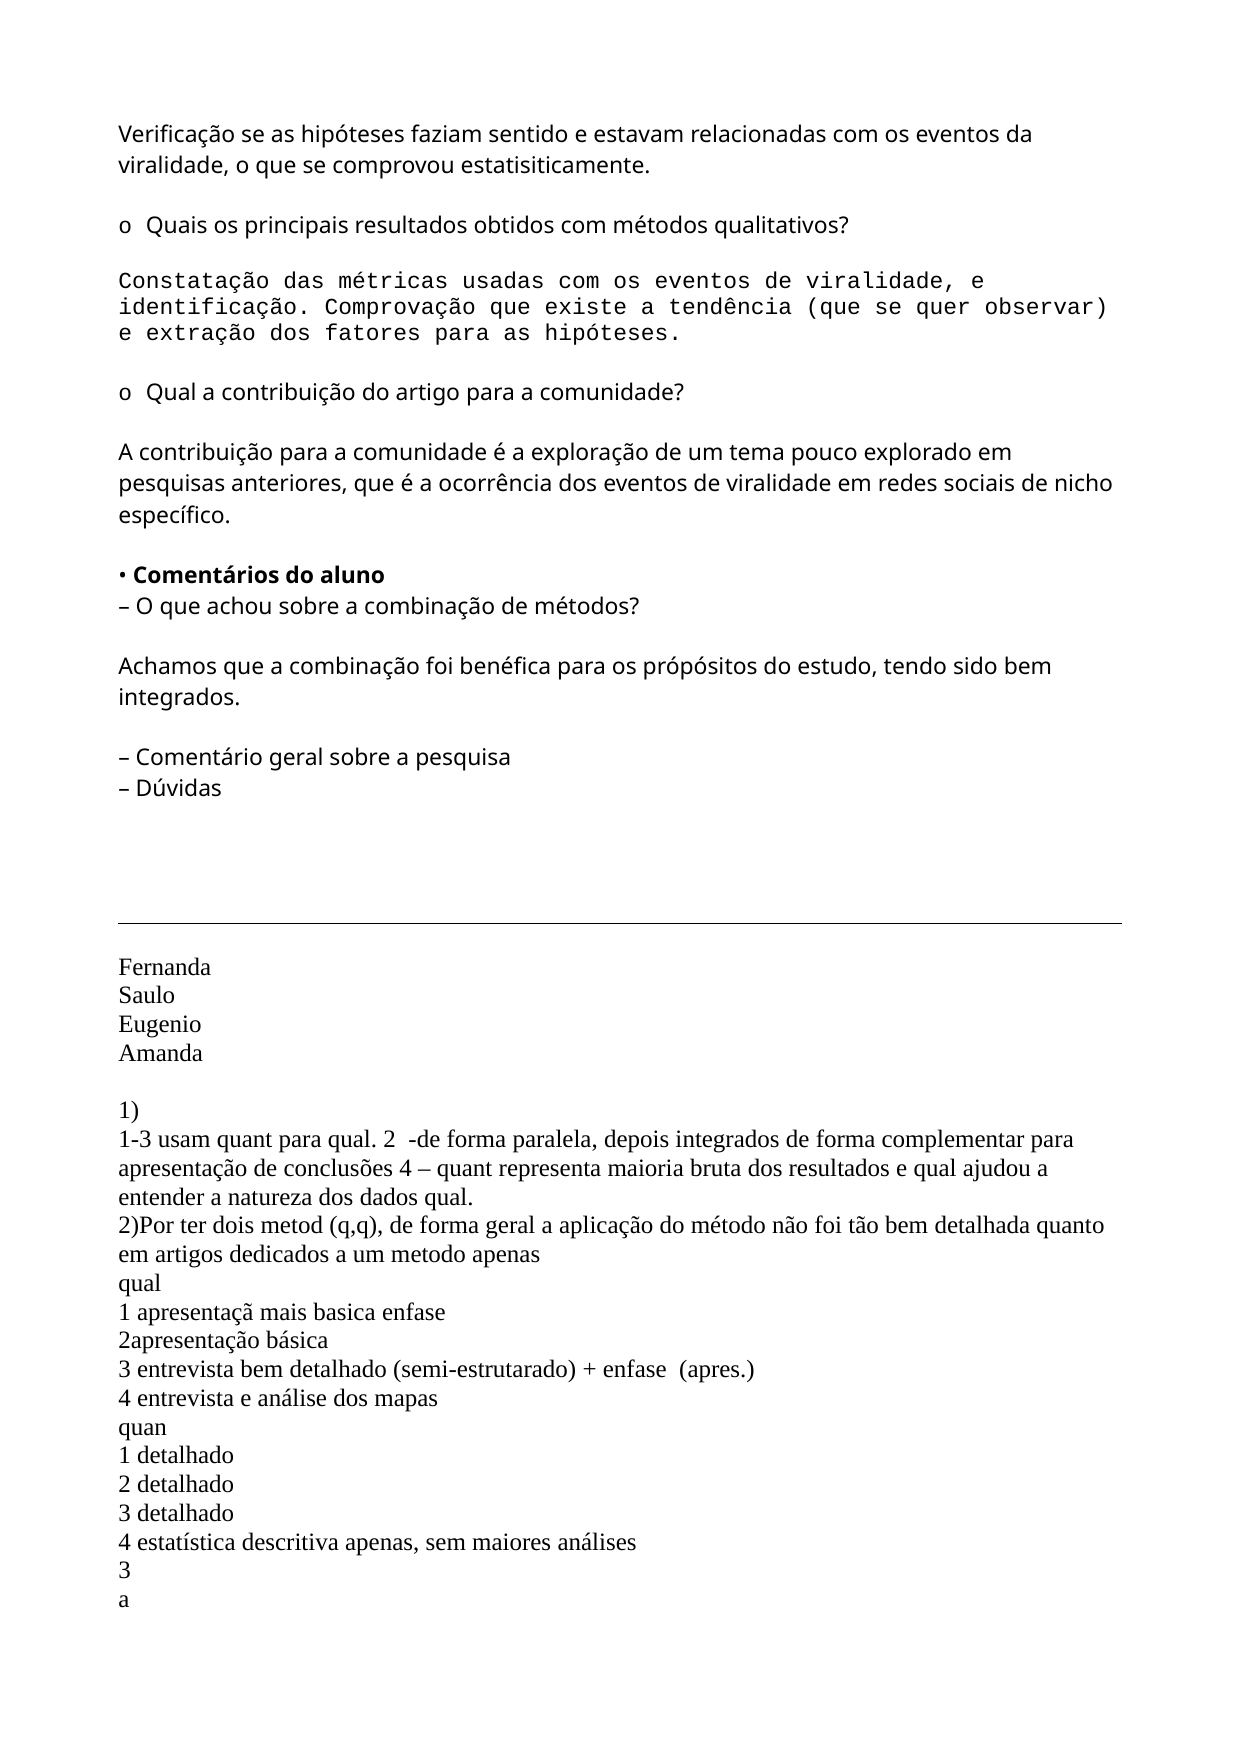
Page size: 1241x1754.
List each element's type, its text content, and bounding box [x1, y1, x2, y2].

text Achamos que a combinação foi benéfica para os própósitos do estudo, tendo sido bem integrados. [118, 650, 1122, 712]
text 1 apresentaçã mais basica enfase [118, 1297, 1122, 1326]
text 2 detalhado [118, 1469, 1122, 1498]
text – O que achou sobre a combinação de métodos? [118, 590, 1122, 621]
text 3 entrevista bem detalhado (semi-estrutarado) + enfase (apres.) [118, 1354, 1122, 1383]
text a [118, 1584, 1122, 1613]
text Fernanda [118, 952, 1122, 981]
text • Comentários do aluno [118, 559, 1122, 590]
text Amanda [118, 1038, 1122, 1067]
text 3 [118, 1556, 1122, 1584]
text 4 entrevista e análise dos mapas [118, 1383, 1122, 1412]
text 1 detalhado [118, 1441, 1122, 1469]
text 2)Por ter dois metod (q,q), de forma geral a aplicação do método não foi tão bem detalhada quanto em artigos dedicados a um metodo apenas [118, 1211, 1122, 1268]
text Saulo [118, 981, 1122, 1009]
text o Quais os principais resultados obtidos com métodos qualitativos? [118, 209, 1122, 241]
text – Comentário geral sobre a pesquisa [118, 741, 1122, 772]
text 3 detalhado [118, 1498, 1122, 1527]
text 4 estatística descritiva apenas, sem maiores análises [118, 1527, 1122, 1556]
text 1) [118, 1096, 1122, 1124]
text Verificação se as hipóteses faziam sentido e estavam relacionadas com os eventos da viralidade, o que se comprovou estatisiticamente. [118, 118, 1122, 181]
text 2apresentação básica [118, 1326, 1122, 1354]
text Eugenio [118, 1009, 1122, 1038]
text quan [118, 1412, 1122, 1441]
text o Qual a contribuição do artigo para a comunidade? [118, 376, 1122, 407]
text 1-3 usam quant para qual. 2 -de forma paralela, depois integrados de forma complementar para apresentação de conclusões 4 – quant representa maioria bruta dos resultados e qual ajudou a entender a natureza dos dados qual. [118, 1124, 1122, 1211]
text qual [118, 1268, 1122, 1297]
text A contribuição para a comunidade é a exploração de um tema pouco explorado em pesquisas anteriores, que é a ocorrência dos eventos de viralidade em redes sociais de nicho específico. [118, 436, 1122, 530]
text Constatação das métricas usadas com os eventos de viralidade, e identificação. Comprovação que existe a tendência (que se quer observar) e extração dos fatores para as hipóteses. [118, 269, 1122, 376]
text – Dúvidas [118, 772, 1122, 804]
